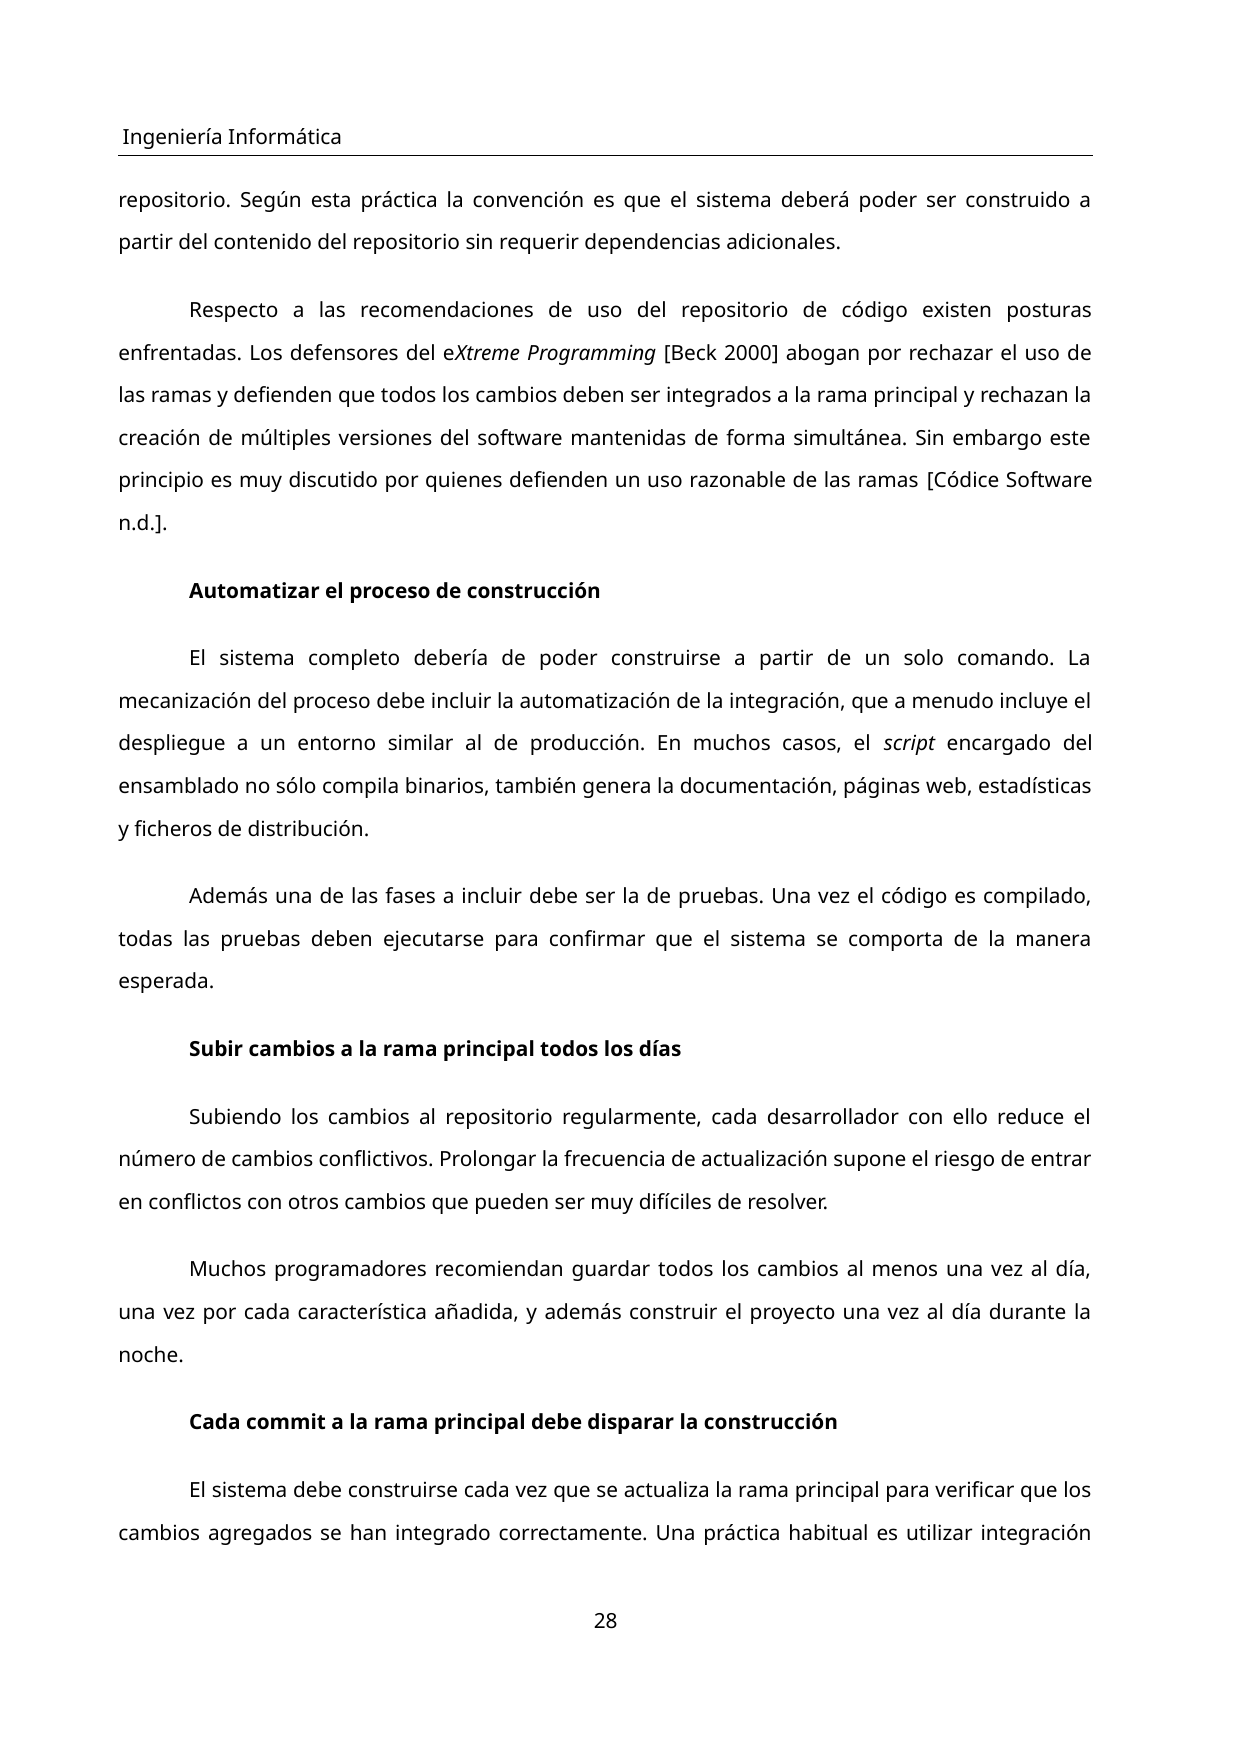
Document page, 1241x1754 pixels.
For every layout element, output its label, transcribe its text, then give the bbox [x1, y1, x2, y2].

text Automatizar el proceso de construcción [118, 576, 1093, 604]
text repositorio. Según esta práctica la convención es que el sistema deberá poder ser construido a partir del contenido del repositorio sin requerir dependencias adicionales. [118, 185, 1093, 256]
text Respecto a las recomendaciones de uso del repositorio de código existen posturas enfrentadas. Los defensores del eXtreme Programming [Beck 2000] abogan por rechazar el uso de las ramas y defienden que todos los cambios deben ser integrados a la rama principal y rechazan la creación de múltiples versiones del software mantenidas de forma simultánea. Sin embargo este principio es muy discutido por quienes defienden un uso razonable de las ramas [Códice Software n.d.]. [118, 295, 1093, 537]
text Subir cambios a la rama principal todos los días [118, 1034, 1093, 1063]
text Además una de las fases a incluir debe ser la de pruebas. Una vez el código es compilado, todas las pruebas deben ejecutarse para confirmar que el sistema se comporta de la manera esperada. [118, 881, 1093, 995]
text Subiendo los cambios al repositorio regularmente, cada desarrollador con ello reduce el número de cambios conflictivos. Prolongar la frecuencia de actualización supone el riesgo de entrar en conflictos con otros cambios que pueden ser muy difíciles de resolver. [118, 1102, 1093, 1215]
text Cada commit a la rama principal debe disparar la construcción [118, 1407, 1093, 1436]
text El sistema debe construirse cada vez que se actualiza la rama principal para verificar que los cambios agregados se han integrado correctamente. Una práctica habitual es utilizar integración [118, 1475, 1093, 1546]
text El sistema completo debería de poder construirse a partir de un solo comando. La mecanización del proceso debe incluir la automatización de la integración, que a menudo incluye el despliegue a un entorno similar al de producción. En muchos casos, el script encargado del ensamblado no sólo compila binarios, también genera la documentación, páginas web, estadísticas y ficheros de distribución. [118, 643, 1093, 842]
text Muchos programadores recomiendan guardar todos los cambios al menos una vez al día, una vez por cada característica añadida, y además construir el proyecto una vez al día durante la noche. [118, 1254, 1093, 1368]
